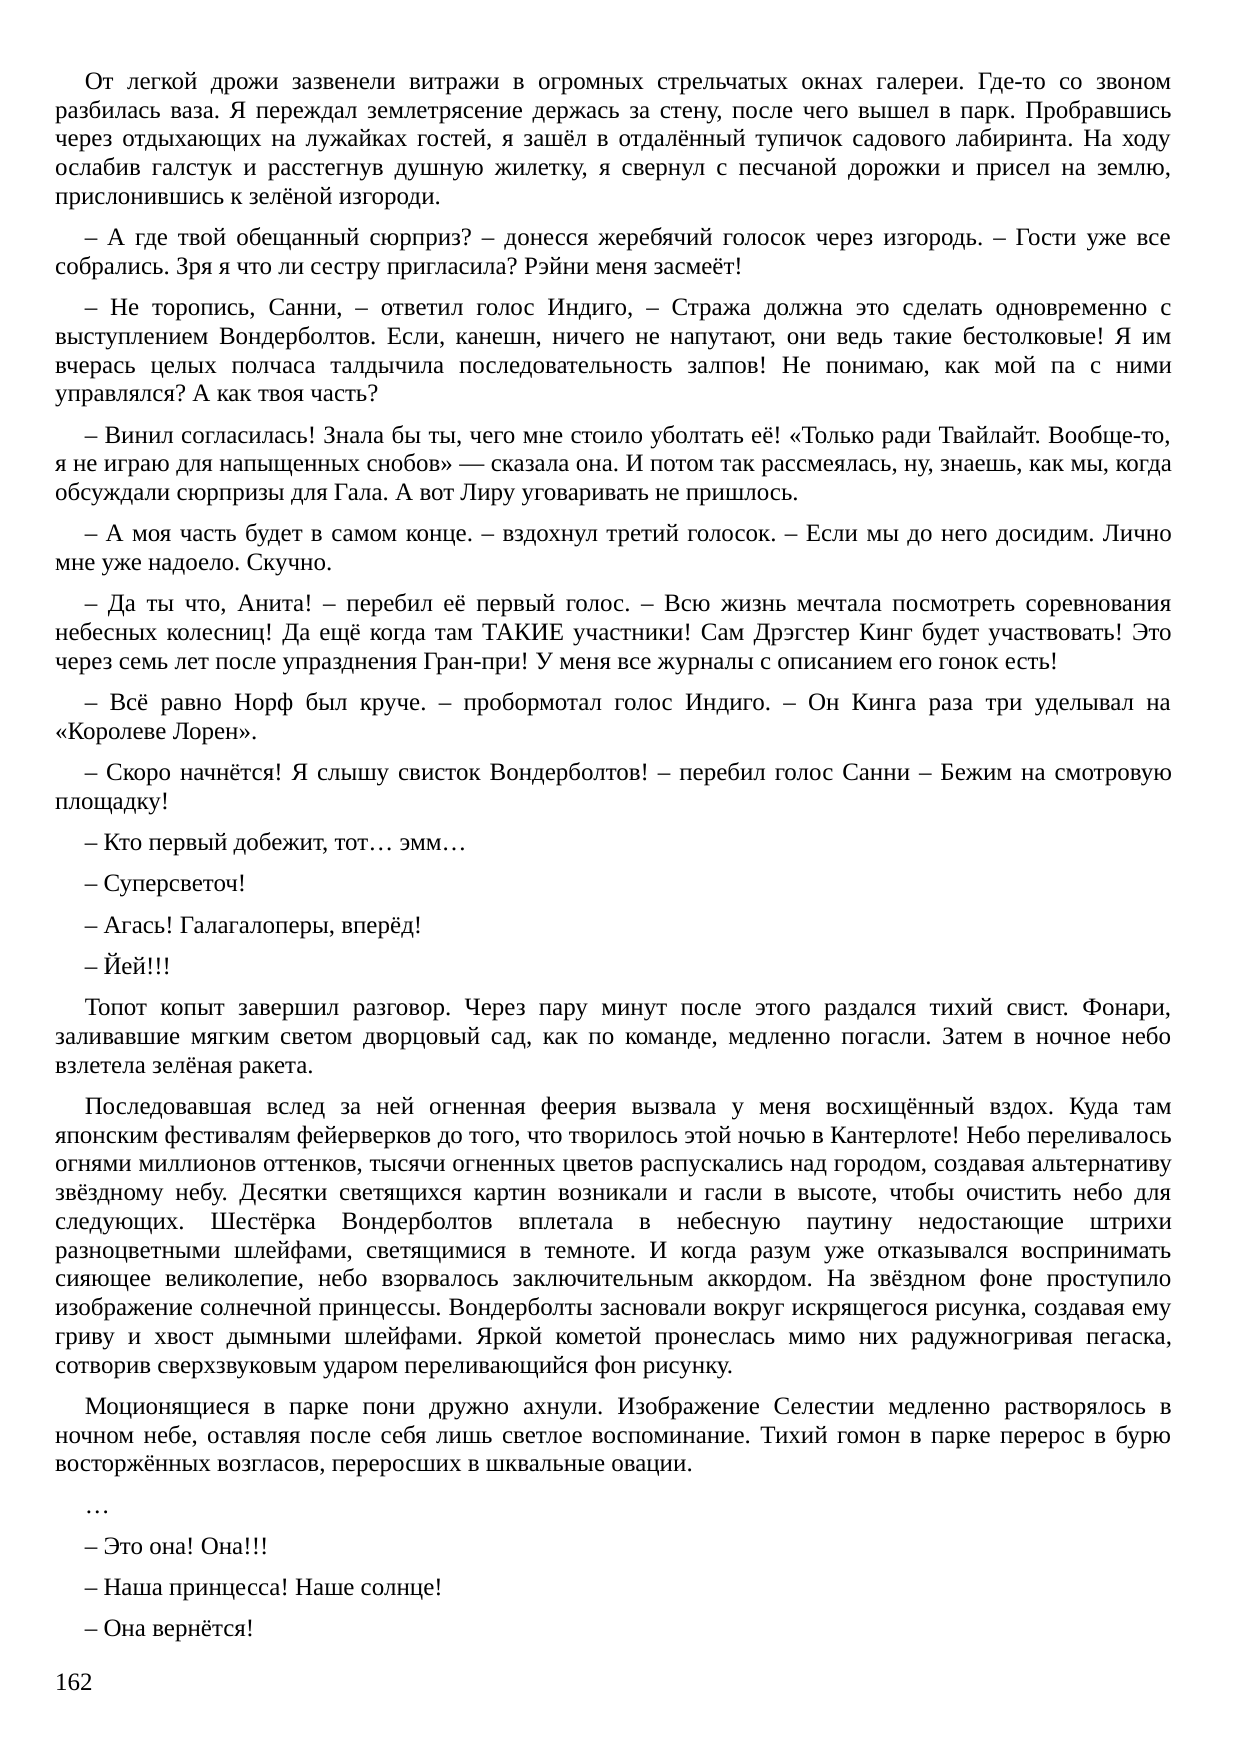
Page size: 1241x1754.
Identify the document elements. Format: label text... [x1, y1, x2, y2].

text – Агась! Галагалоперы, вперёд! [55, 910, 1173, 938]
text – Она вернётся! [55, 1613, 1173, 1642]
text … [55, 1490, 1173, 1518]
text – Винил согласилась! Знала бы ты, чего мне стоило уболтать её! «Только ради Твайлайт. Вообще-то, я не играю для напыщенных снобов» — сказала она. И потом так рассмеялась, ну, знаешь, как мы, когда обсуждали сюрпризы для Гала. А вот Лиру уговаривать не пришлось. [55, 420, 1173, 506]
text – Йей!!! [55, 951, 1173, 980]
text – А где твой обещанный сюрприз? – донесся жеребячий голосок через изгородь. – Гости уже все собрались. Зря я что ли сестру пригласила? Рэйни меня засмеёт! [55, 222, 1173, 280]
text – Всё равно Норф был круче. – пробормотал голос Индиго. – Он Кинга раза три уделывал на «Королеве Лорен». [55, 687, 1173, 745]
text – Да ты что, Анита! – перебил её первый голос. – Всю жизнь мечтала посмотреть соревнования небесных колесниц! Да ещё когда там ТАКИЕ участники! Сам Дрэгстер Кинг будет участвовать! Это через семь лет после упразднения Гран-при! У меня все журналы с описанием его гонок есть! [55, 588, 1173, 675]
text – Это она! Она!!! [55, 1531, 1173, 1560]
text – Не торопись, Санни, – ответил голос Индиго, – Стража должна это сделать одновременно с выступлением Вондерболтов. Если, канешн, ничего не напутают, они ведь такие бестолковые! Я им вчерась целых полчаса талдычила последовательность залпов! Не понимаю, как мой па с ними управлялся? А как твоя часть? [55, 292, 1173, 407]
text – Кто первый добежит, тот… эмм… [55, 827, 1173, 856]
text Моционящиеся в парке пони дружно ахнули. Изображение Селестии медленно растворялось в ночном небе, оставляя после себя лишь светлое воспоминание. Тихий гомон в парке перерос в бурю восторжённых возгласов, переросших в шквальные овации. [55, 1391, 1173, 1477]
text – А моя часть будет в самом конце. – вздохнул третий голосок. – Если мы до него досидим. Лично мне уже надоело. Скучно. [55, 518, 1173, 576]
text – Скоро начнётся! Я слышу свисток Вондерболтов! – перебил голос Санни – Бежим на смотровую площадку! [55, 757, 1173, 815]
text – Суперсветоч! [55, 868, 1173, 897]
text Последовавшая вслед за ней огненная феерия вызвала у меня восхищённый вздох. Куда там японским фестивалям фейерверков до того, что творилось этой ночью в Кантерлоте! Небо переливалось огнями миллионов оттенков, тысячи огненных цветов распускались над городом, создавая альтернативу звёздному небу. Десятки светящихся картин возникали и гасли в высоте, чтобы очистить небо для следующих. Шестёрка Вондерболтов вплетала в небесную паутину недостающие штрихи разноцветными шлейфами, светящимися в темноте. И когда разум уже отказывался воспринимать сияющее великолепие, небо взорвалось заключительным аккордом. На звёздном фоне проступило изображение солнечной принцессы. Вондерболты засновали вокруг искрящегося рисунка, создавая ему гриву и хвост дымными шлейфами. Яркой кометой пронеслась мимо них радужногривая пегаска, сотворив сверхзвуковым ударом переливающийся фон рисунку. [55, 1091, 1173, 1378]
text – Наша принцесса! Наше солнце! [55, 1572, 1173, 1601]
text От легкой дрожи зазвенели витражи в огромных стрельчатых окнах галереи. Где-то со звоном разбилась ваза. Я переждал землетрясение держась за стену, после чего вышел в парк. Пробравшись через отдыхающих на лужайках гостей, я зашёл в отдалённый тупичок садового лабиринта. На ходу ослабив галстук и расстегнув душную жилетку, я свернул с песчаной дорожки и присел на землю, прислонившись к зелёной изгороди. [55, 66, 1173, 210]
text Топот копыт завершил разговор. Через пару минут после этого раздался тихий свист. Фонари, заливавшие мягким светом дворцовый сад, как по команде, медленно погасли. Затем в ночное небо взлетела зелёная ракета. [55, 992, 1173, 1078]
